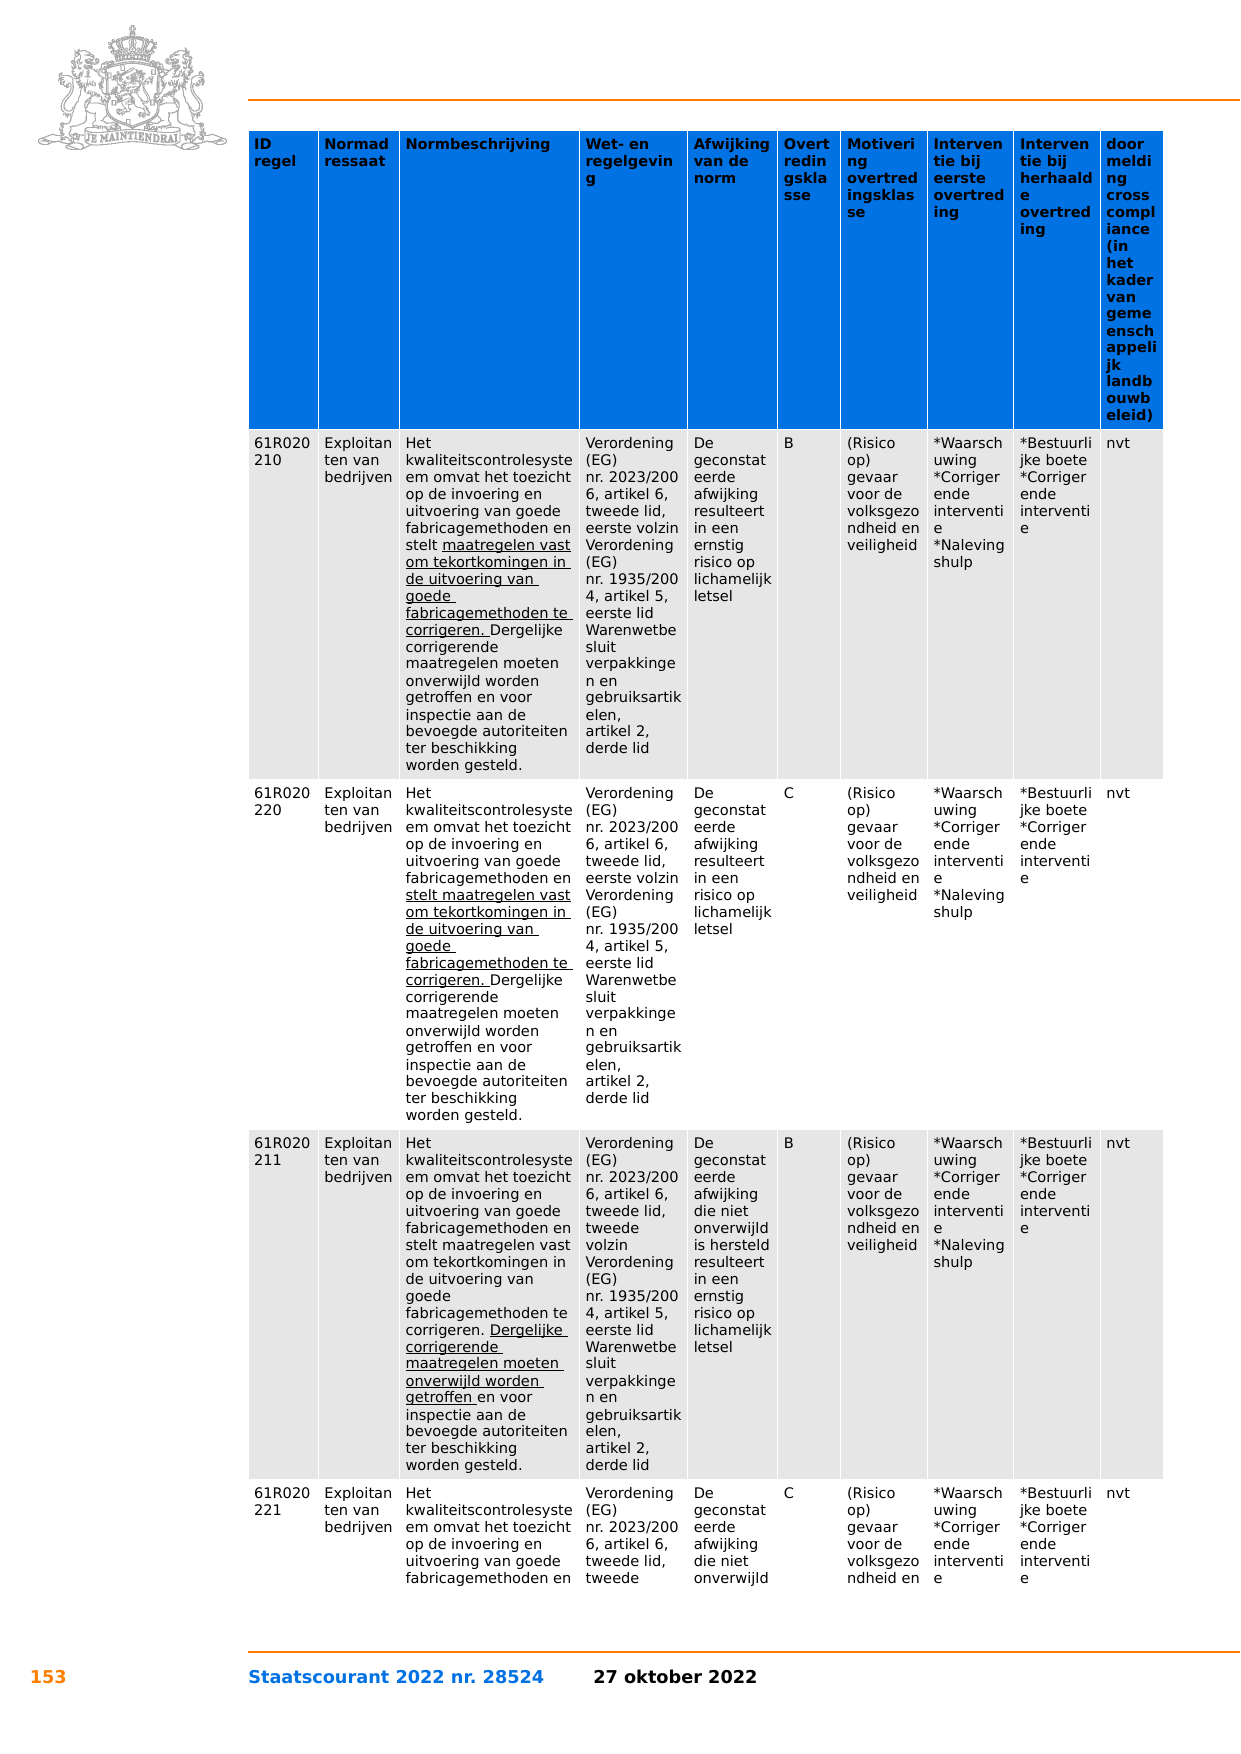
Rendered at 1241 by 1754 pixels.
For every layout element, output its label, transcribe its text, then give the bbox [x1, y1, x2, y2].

table_cell C [778, 1480, 840, 1591]
table_cell (Risico op) gevaar voor de volksgezondheid en veiligheid [841, 1130, 927, 1479]
table_cell nvt [1101, 780, 1163, 1129]
table_cell Exploitanten van bedrijven [319, 430, 399, 779]
table_cell Exploitanten van bedrijven [319, 1480, 399, 1591]
table_cell *Waarschuwing *Corrigerende interventie *Nalevingshulp [928, 1130, 1013, 1479]
table_cell nvt [1101, 1130, 1163, 1479]
table_header Normbeschrijving [400, 131, 579, 429]
table_cell De geconstateerde afwijking die niet onverwijld [688, 1480, 777, 1591]
table_cell 61R020211 [249, 1130, 318, 1479]
table_cell Het kwaliteitscontrolesysteem omvat het toezicht op de invoering en uitvoering van goede fabricagemethoden en stelt maatregelen vast om tekortkomingen in de uitvoering van goede fabricagemethoden te corrigeren. Dergelijke corrigerende maatregelen moeten onverwijld worden getroffen en voor inspectie aan de bevoegde autoriteiten ter beschikking worden gesteld. [400, 1130, 579, 1479]
table_header Overtredingsklasse [778, 131, 840, 429]
table_cell nvt [1101, 430, 1163, 779]
table_cell *Bestuurlijke boete *Corrigerende interventie [1014, 1130, 1100, 1479]
table_cell Verordening (EG) nr. 2023/2006, artikel 6, tweede lid, tweede volzin Verordening (EG) nr. 1935/2004, artikel 5, eerste lid Warenwetbesluit verpakkingen en gebruiksartikelen, artikel 2, derde lid [580, 1130, 687, 1479]
table_cell B [778, 1130, 840, 1479]
table_cell *Waarschuwing *Corrigerende interventie *Nalevingshulp [928, 430, 1013, 779]
table_cell Verordening (EG) nr. 2023/2006, artikel 6, tweede lid, eerste volzin Verordening (EG) nr. 1935/2004, artikel 5, eerste lid Warenwetbesluit verpakkingen en gebruiksartikelen, artikel 2, derde lid [580, 780, 687, 1129]
table_header Normadressaat [319, 131, 399, 429]
table_cell *Waarschuwing *Corrigerende interventie [928, 1480, 1013, 1591]
table_cell (Risico op) gevaar voor de volksgezondheid en veiligheid [841, 780, 927, 1129]
table_header ID regel [249, 131, 318, 429]
table_header Wet- en regelgeving [580, 131, 687, 429]
table_cell Exploitanten van bedrijven [319, 1130, 399, 1479]
table_cell Het kwaliteitscontrolesysteem omvat het toezicht op de invoering en uitvoering van goede fabricagemethoden en stelt maatregelen vast om tekortkomingen in de uitvoering van goede fabricagemethoden te corrigeren. Dergelijke corrigerende maatregelen moeten onverwijld worden getroffen en voor inspectie aan de bevoegde autoriteiten ter beschikking worden gesteld. [400, 780, 579, 1129]
table_cell Exploitanten van bedrijven [319, 780, 399, 1129]
table_header Motivering overtredingsklasse [841, 131, 927, 429]
table_cell Verordening (EG) nr. 2023/2006, artikel 6, tweede lid, tweede [580, 1480, 687, 1591]
table_header Afwijking van de norm [688, 131, 777, 429]
table_header Interventie bij herhaalde overtreding [1014, 131, 1100, 429]
table_cell *Bestuurlijke boete *Corrigerende interventie [1014, 780, 1100, 1129]
table_cell 61R020221 [249, 1480, 318, 1591]
table_header Interventie bij eerste overtreding [928, 131, 1013, 429]
table_cell (Risico op) gevaar voor de volksgezondheid en veiligheid [841, 430, 927, 779]
table_cell C [778, 780, 840, 1129]
table_cell *Waarschuwing *Corrigerende interventie *Nalevingshulp [928, 780, 1013, 1129]
table_cell De geconstateerde afwijking resulteert in een ernstig risico op lichamelijk letsel [688, 430, 777, 779]
table_cell nvt [1101, 1480, 1163, 1591]
table_cell *Bestuurlijke boete *Corrigerende interventie [1014, 1480, 1100, 1591]
table_header doormelding cross compliance (in het kader van gemeenschappelijk landbouwbeleid) [1101, 131, 1163, 429]
table_cell Het kwaliteitscontrolesysteem omvat het toezicht op de invoering en uitvoering van goede fabricagemethoden en [400, 1480, 579, 1591]
table_cell Het kwaliteitscontrolesysteem omvat het toezicht op de invoering en uitvoering van goede fabricagemethoden en stelt maatregelen vast om tekortkomingen in de uitvoering van goede fabricagemethoden te corrigeren. Dergelijke corrigerende maatregelen moeten onverwijld worden getroffen en voor inspectie aan de bevoegde autoriteiten ter beschikking worden gesteld. [400, 430, 579, 779]
table_cell Verordening (EG) nr. 2023/2006, artikel 6, tweede lid, eerste volzin Verordening (EG) nr. 1935/2004, artikel 5, eerste lid Warenwetbesluit verpakkingen en gebruiksartikelen, artikel 2, derde lid [580, 430, 687, 779]
table_cell 61R020210 [249, 430, 318, 779]
table_cell De geconstateerde afwijking resulteert in een risico op lichamelijk letsel [688, 780, 777, 1129]
table_cell 61R020220 [249, 780, 318, 1129]
table_cell (Risico op) gevaar voor de volksgezondheid en [841, 1480, 927, 1591]
picture [38, 25, 227, 150]
table_cell De geconstateerde afwijking die niet onverwijld is hersteld resulteert in een ernstig risico op lichamelijk letsel [688, 1130, 777, 1479]
table_cell *Bestuurlijke boete *Corrigerende interventie [1014, 430, 1100, 779]
table_cell B [778, 430, 840, 779]
